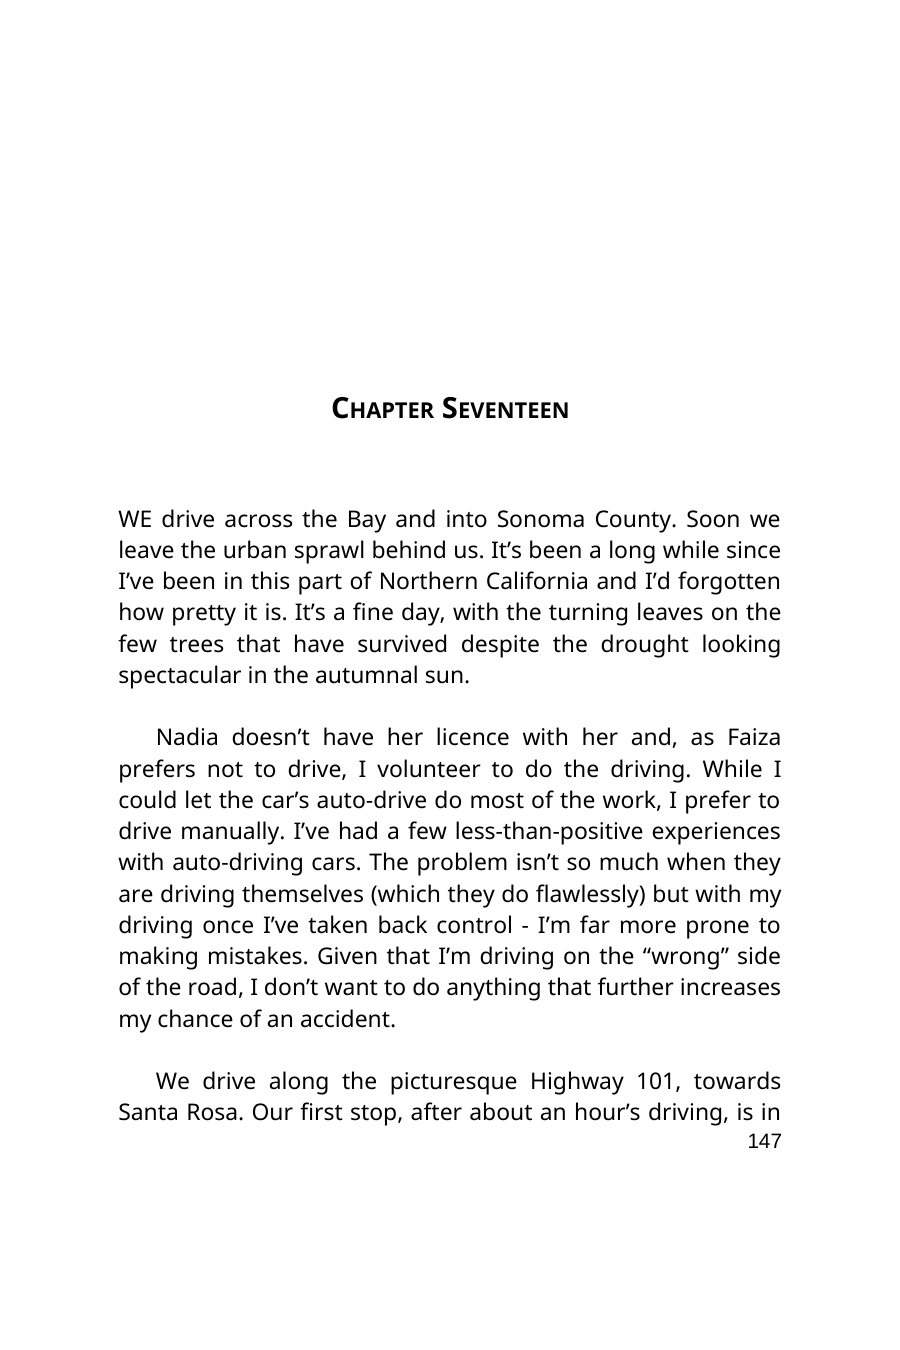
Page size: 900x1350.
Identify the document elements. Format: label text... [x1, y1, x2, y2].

text We drive along the picturesque Highway 101, towards Santa Rosa. Our first stop, after about an hour’s driving, is in [118, 1065, 782, 1127]
text CHAPTER SEVENTEEN [118, 388, 782, 427]
text Nadia doesn’t have her licence with her and, as Faiza prefers not to drive, I volunteer to do the driving. While I could let the car’s auto-drive do most of the work, I prefer to drive manually. I’ve had a few less-than-positive experiences with auto-driving cars. The problem isn’t so much when they are driving themselves (which they do flawlessly) but with my driving once I’ve taken back control - I’m far more prone to making mistakes. Given that I’m driving on the “wrong” side of the road, I don’t want to do anything that further increases my chance of an accident. [118, 721, 782, 1034]
text WE drive across the Bay and into Sonoma County. Soon we leave the urban sprawl behind us. It’s been a long while since I’ve been in this part of Northern California and I’d forgotten how pretty it is. It’s a fine day, with the turning leaves on the few trees that have survived despite the drought looking spectacular in the autumnal sun. [118, 502, 782, 690]
